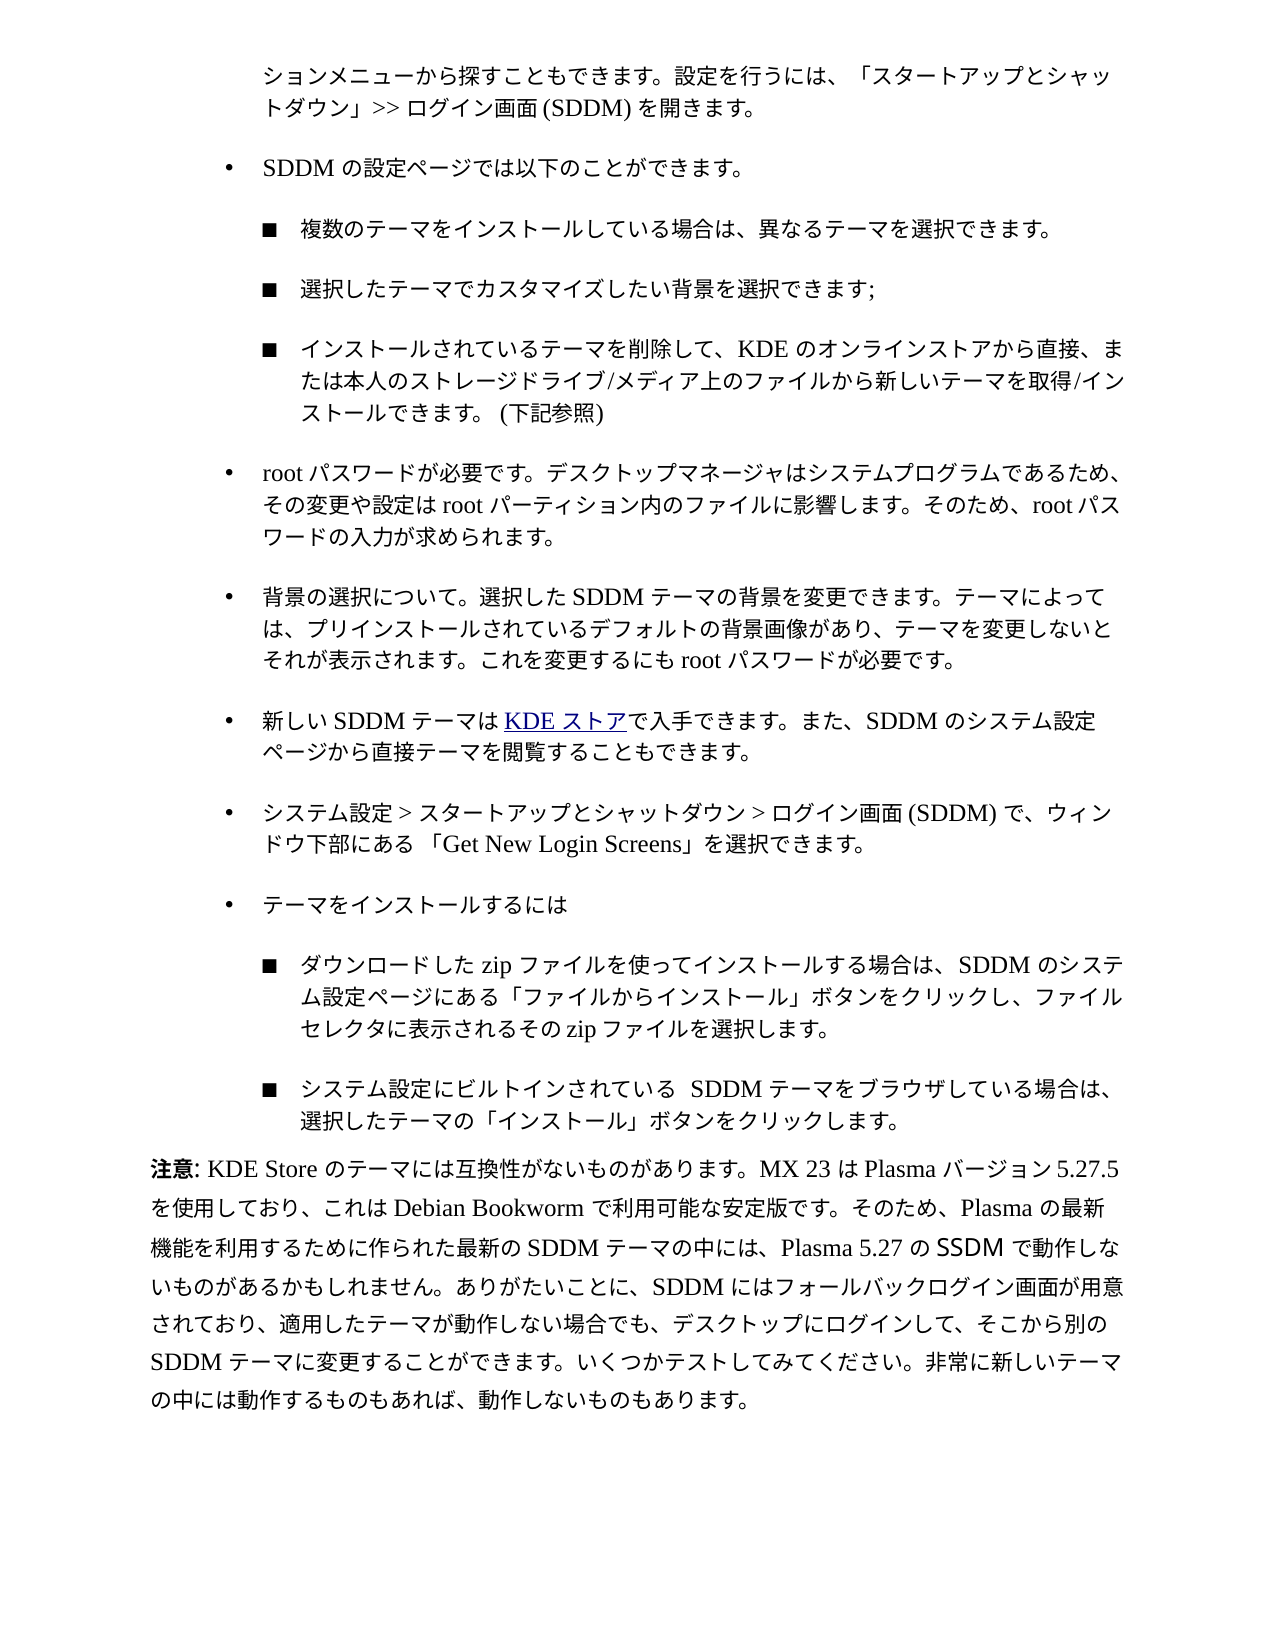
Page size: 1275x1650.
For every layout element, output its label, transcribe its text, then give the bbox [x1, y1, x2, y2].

list テーマをインストールするには [225, 888, 1125, 919]
list 背景の選択について。選択したSDDM テーマの背景を変更できます。テーマによっては、プリインストールされているデフォルトの背景画像があり、テーマを変更しないとそれが表示されます。これを変更するにも root パスワードが必要です。 [225, 580, 1125, 675]
list SDDM の設定ページでは以下のことができます。 [225, 151, 1125, 183]
list ションメニューから探すこともできます。設定を行うには、「スタートアップとシャットダウン」>> ログイン画面 (SDDM) を開きます。 [225, 59, 1125, 122]
list 選択したテーマでカスタマイズしたい背景を選択できます; [262, 272, 1125, 304]
text 注意: KDE Store のテーマには互換性がないものがあります。MX 23 は Plasma バージョン 5.27.5 を使用しており、これは Debian Bookworm で利用可能な安定版です。そのため、Plasma の最新機能を利用するために作られた最新の SDDM テーマの中には、Plasma 5.27 の SSDM で動作しないものがあるかもしれません。ありがたいことに、SDDM にはフォールバックログイン画面が用意されており、適用したテーマが動作しない場合でも、デスクトップにログインして、そこから別の SDDM テーマに変更することができます。いくつかテストしてみてください。非常に新しいテーマの中には動作するものもあれば、動作しないものもあります。 [150, 1151, 1125, 1414]
list 複数のテーマをインストールしている場合は、異なるテーマを選択できます。 [262, 212, 1125, 243]
list システム設定にビルトインされている SDDMテーマをブラウザしている場合は、選択したテーマの「インストール」ボタンをクリックします。 [262, 1072, 1125, 1135]
list インストールされているテーマを削除して、KDE のオンラインストアから直接、または本人のストレージドライブ/メディア上のファイルから新しいテーマを取得/インストールできます。 (下記参照) [262, 332, 1125, 427]
list 新しい SDDM テーマは KDE ストアで入手できます。また、SDDM のシステム設定ページから直接テーマを閲覧することもできます。 [225, 704, 1125, 796]
list システム設定 > スタートアップとシャットダウン > ログイン画面 (SDDM) で、ウィンドウ下部にある 「Get New Login Screens」を選択できます。 [225, 796, 1125, 859]
list ダウンロードした zip ファイルを使ってインストールする場合は、SDDM のシステム設定ページにある「ファイルからインストール」ボタンをクリックし、ファイルセレクタに表示されるそのzipファイルを選択します。 [262, 948, 1125, 1043]
list rootパスワードが必要です。デスクトップマネージャはシステムプログラムであるため、その変更や設定は root パーティション内のファイルに影響します。そのため、rootパスワードの入力が求められます。 [225, 456, 1125, 551]
